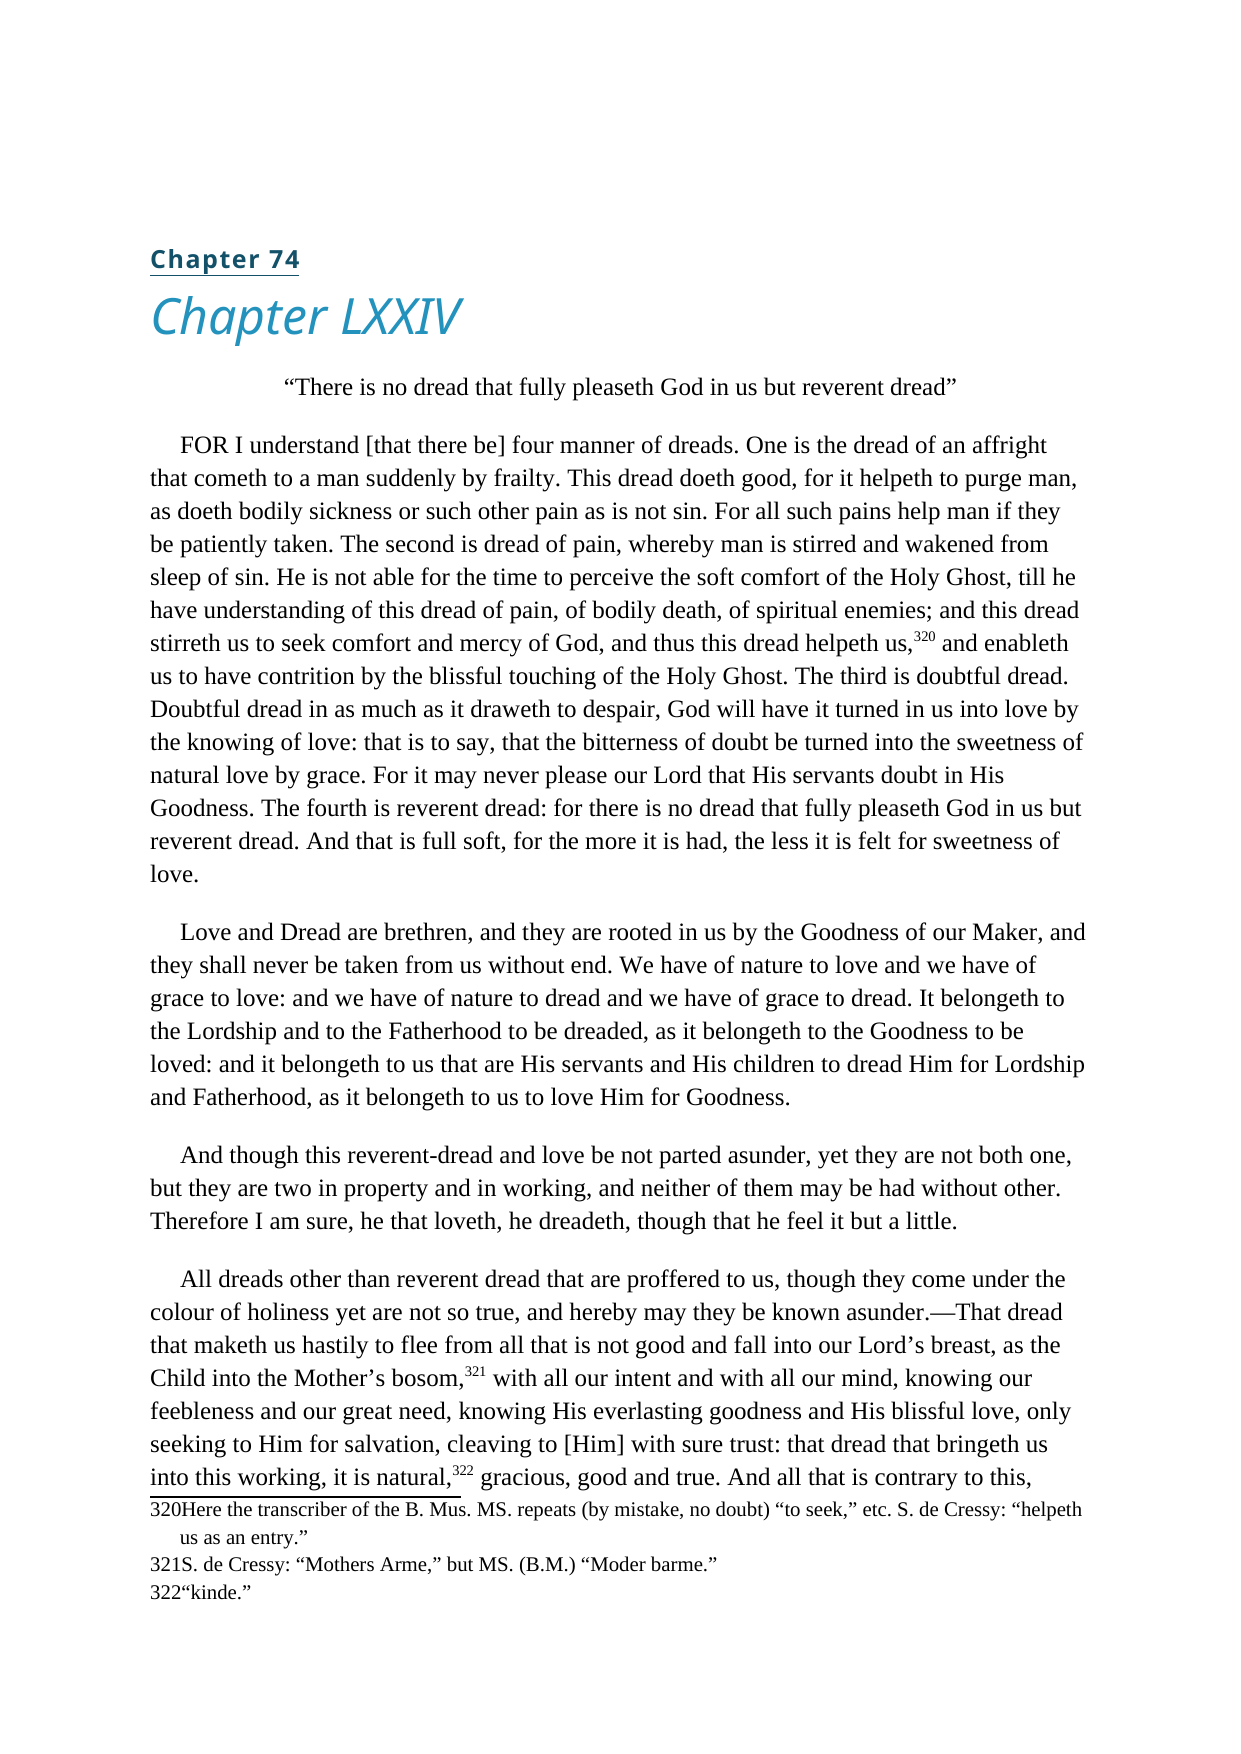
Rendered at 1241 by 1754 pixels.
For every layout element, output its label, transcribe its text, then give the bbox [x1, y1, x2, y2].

text And though this reverent-dread and love be not parted asunder, yet they are not both one, but they are two in property and in working, and neither of them may be had without other. Therefore I am sure, he that loveth, he dreadeth, though that he feel it but a little. [150, 1140, 1090, 1235]
text “There is no dread that fully pleaseth God in us but reverent dread” [150, 372, 1090, 401]
text Love and Dread are brethren, and they are rooted in us by the Goodness of our Maker, and they shall never be taken from us without end. We have of nature to love and we have of grace to love: and we have of nature to dread and we have of grace to dread. It belongeth to the Lordship and to the Fatherhood to be dreaded, as it belongeth to the Goodness to be loved: and it belongeth to us that are His servants and His children to dread Him for Lordship and Fatherhood, as it belongeth to us to love Him for Goodness. [150, 917, 1090, 1111]
text “kinde.” [150, 1580, 1090, 1604]
text Here the transcriber of the B. Mus. MS. repeats (by mistake, no doubt) “to seek,” etc. S. de Cressy: “helpeth us as an entry.” [150, 1497, 1090, 1549]
subtitle Chapter LXXIV [150, 281, 1090, 349]
text S. de Cressy: “Mothers Arme,” but MS. (B.M.) “Moder barme.” [150, 1552, 1090, 1576]
text All dreads other than reverent dread that are proffered to us, though they come under the colour of holiness yet are not so true, and hereby may they be known asunder.—That dread that maketh us hastily to flee from all that is not good and fall into our Lord’s breast, as the Child into the Mother’s bosom, with all our intent and with all our mind, knowing our feebleness and our great need, knowing His everlasting goodness and His blissful love, only seeking to Him for salvation, cleaving to [Him] with sure trust: that dread that bringeth us into this working, it is natural, gracious, good and true. And all that is contrary to this, [150, 1264, 1090, 1491]
subtitle Chapter 74 [150, 241, 1090, 276]
text FOR I understand [that there be] four manner of dreads. One is the dread of an affright that cometh to a man suddenly by frailty. This dread doeth good, for it helpeth to purge man, as doeth bodily sickness or such other pain as is not sin. For all such pains help man if they be patiently taken. The second is dread of pain, whereby man is stirred and wakened from sleep of sin. He is not able for the time to perceive the soft comfort of the Holy Ghost, till he have understanding of this dread of pain, of bodily death, of spiritual enemies; and this dread stirreth us to seek comfort and mercy of God, and thus this dread helpeth us, and enableth us to have contrition by the blissful touching of the Holy Ghost. The third is doubtful dread. Doubtful dread in as much as it draweth to despair, God will have it turned in us into love by the knowing of love: that is to say, that the bitterness of doubt be turned into the sweetness of natural love by grace. For it may never please our Lord that His servants doubt in His Goodness. The fourth is reverent dread: for there is no dread that fully pleaseth God in us but reverent dread. And that is full soft, for the more it is had, the less it is felt for sweetness of love. [150, 430, 1090, 888]
